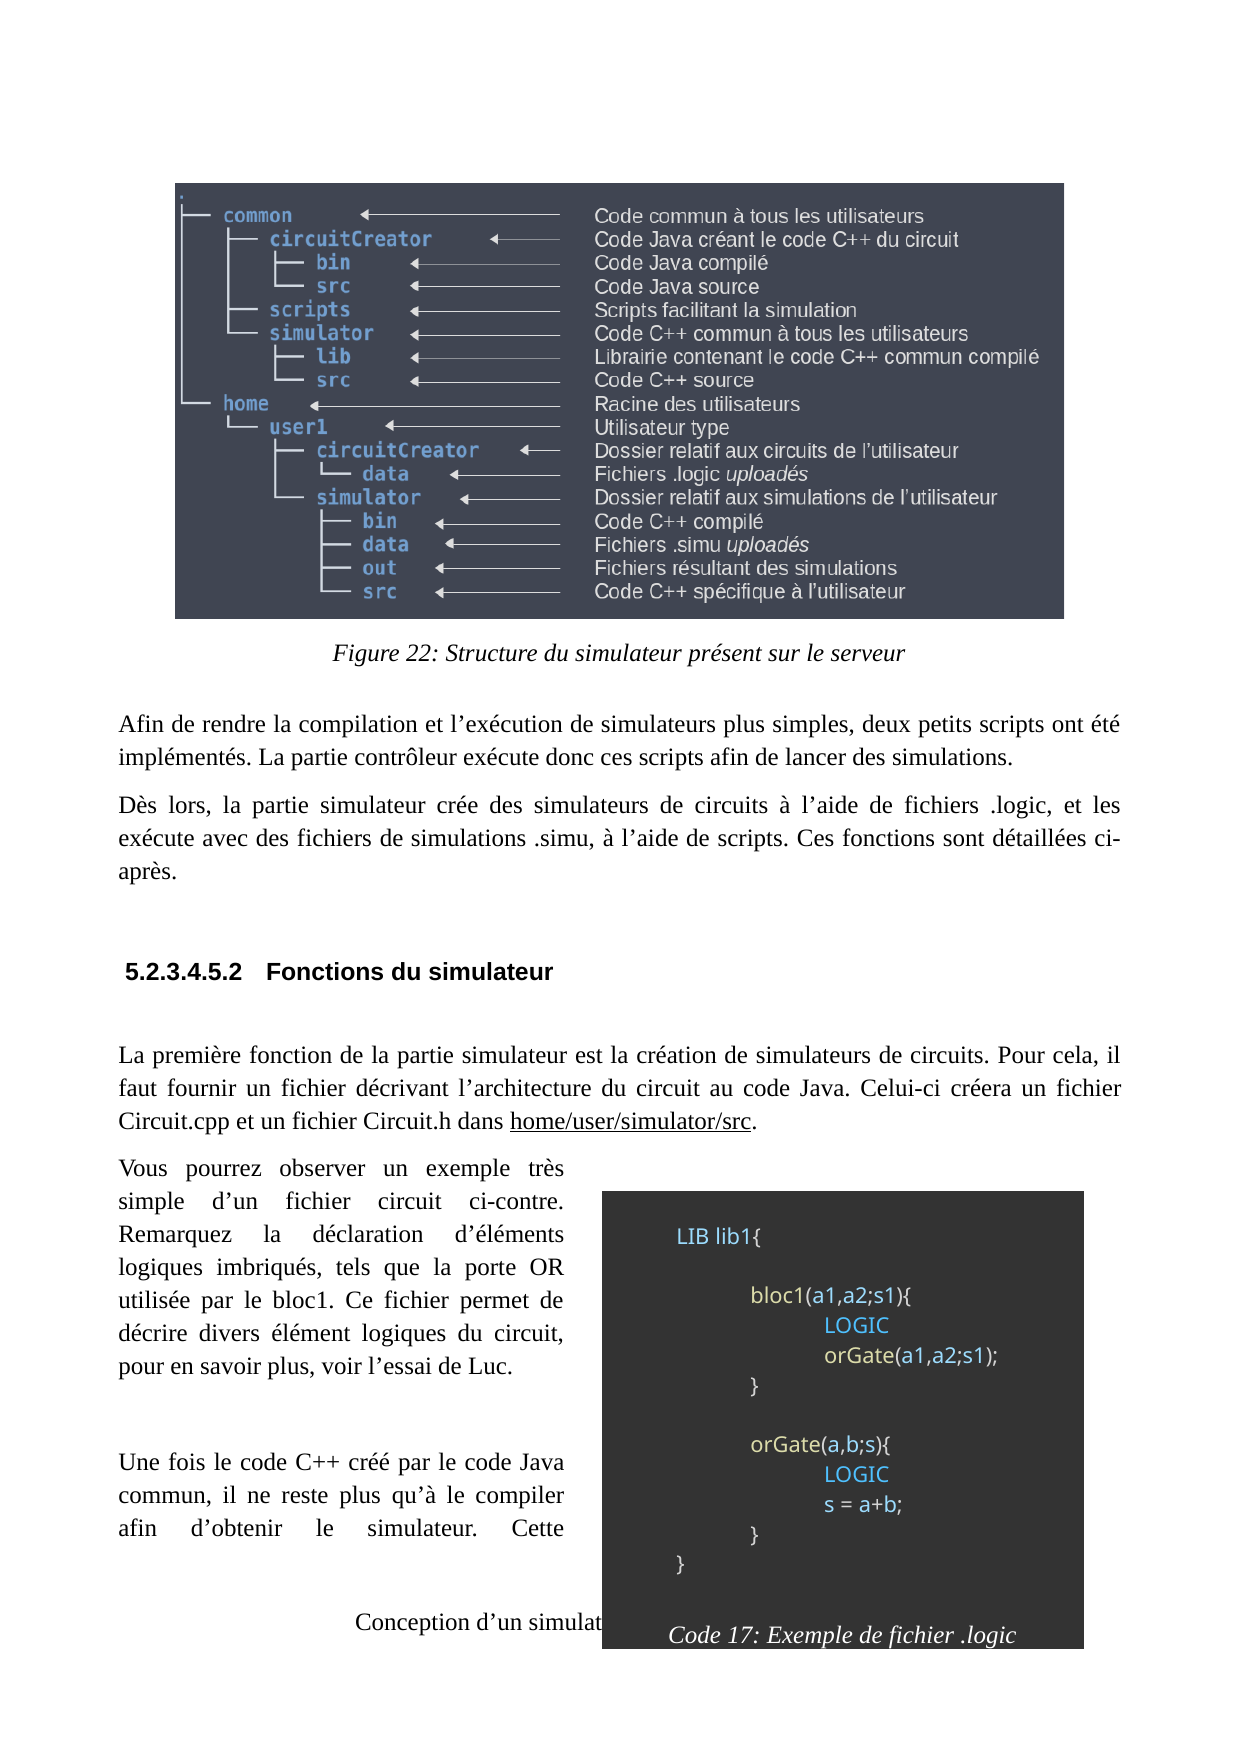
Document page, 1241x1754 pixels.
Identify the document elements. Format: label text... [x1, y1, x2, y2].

text s = a+b; [602, 1489, 1084, 1519]
text Dès lors, la partie simulateur crée des simulateurs de circuits à l’aide de fichiers .logic, et les exécute avec des fichiers de simulations .simu, à l’aide de scripts. Ces fonctions sont détaillées ci-après. [118, 790, 1122, 884]
text orGate(a,b;s){ [602, 1429, 1084, 1459]
subtitle Fonctions du simulateur [118, 957, 1122, 986]
text Une fois le code C++ créé par le code Java commun, il ne reste plus qu’à le compiler afin d’obtenir le simulateur. Cette [118, 1447, 602, 1541]
picture [165, 168, 1075, 633]
text LOGIC [602, 1459, 1084, 1489]
text Figure 22: Structure du simulateur présent sur le serveur [165, 633, 1075, 667]
text Afin de rendre la compilation et l’exécution de simulateurs plus simples, deux petits scripts ont été implémentés. La partie contrôleur exécute donc ces scripts afin de lancer des simulations. [118, 118, 1122, 771]
text orGate(a1,a2;s1); [602, 1340, 1084, 1370]
text } [602, 1548, 1084, 1578]
text Vous pourrez observer un exemple très simple d’un fichier circuit ci-contre. Remarquez la déclaration d’éléments logiques imbriqués, tels que la porte OR utilisée par le bloc1. Ce fichier permet de décrire divers élément logiques du circuit, pour en savoir plus, voir l’essai de Luc. [118, 1153, 1122, 1380]
text La première fonction de la partie simulateur est la création de simulateurs de circuits. Pour cela, il faut fournir un fichier décrivant l’architecture du circuit au code Java. Celui-ci créera un fichier Circuit.cpp et un fichier Circuit.h dans home/user/simulator/src. [118, 1040, 1122, 1134]
text LIB lib1{ [602, 1221, 1084, 1251]
text } [602, 1519, 1084, 1548]
text } [602, 1370, 1084, 1399]
text Code 17: Exemple de fichier .logic [602, 1621, 1084, 1649]
text LOGIC [602, 1310, 1084, 1340]
text bloc1(a1,a2;s1){ [602, 1280, 1084, 1310]
